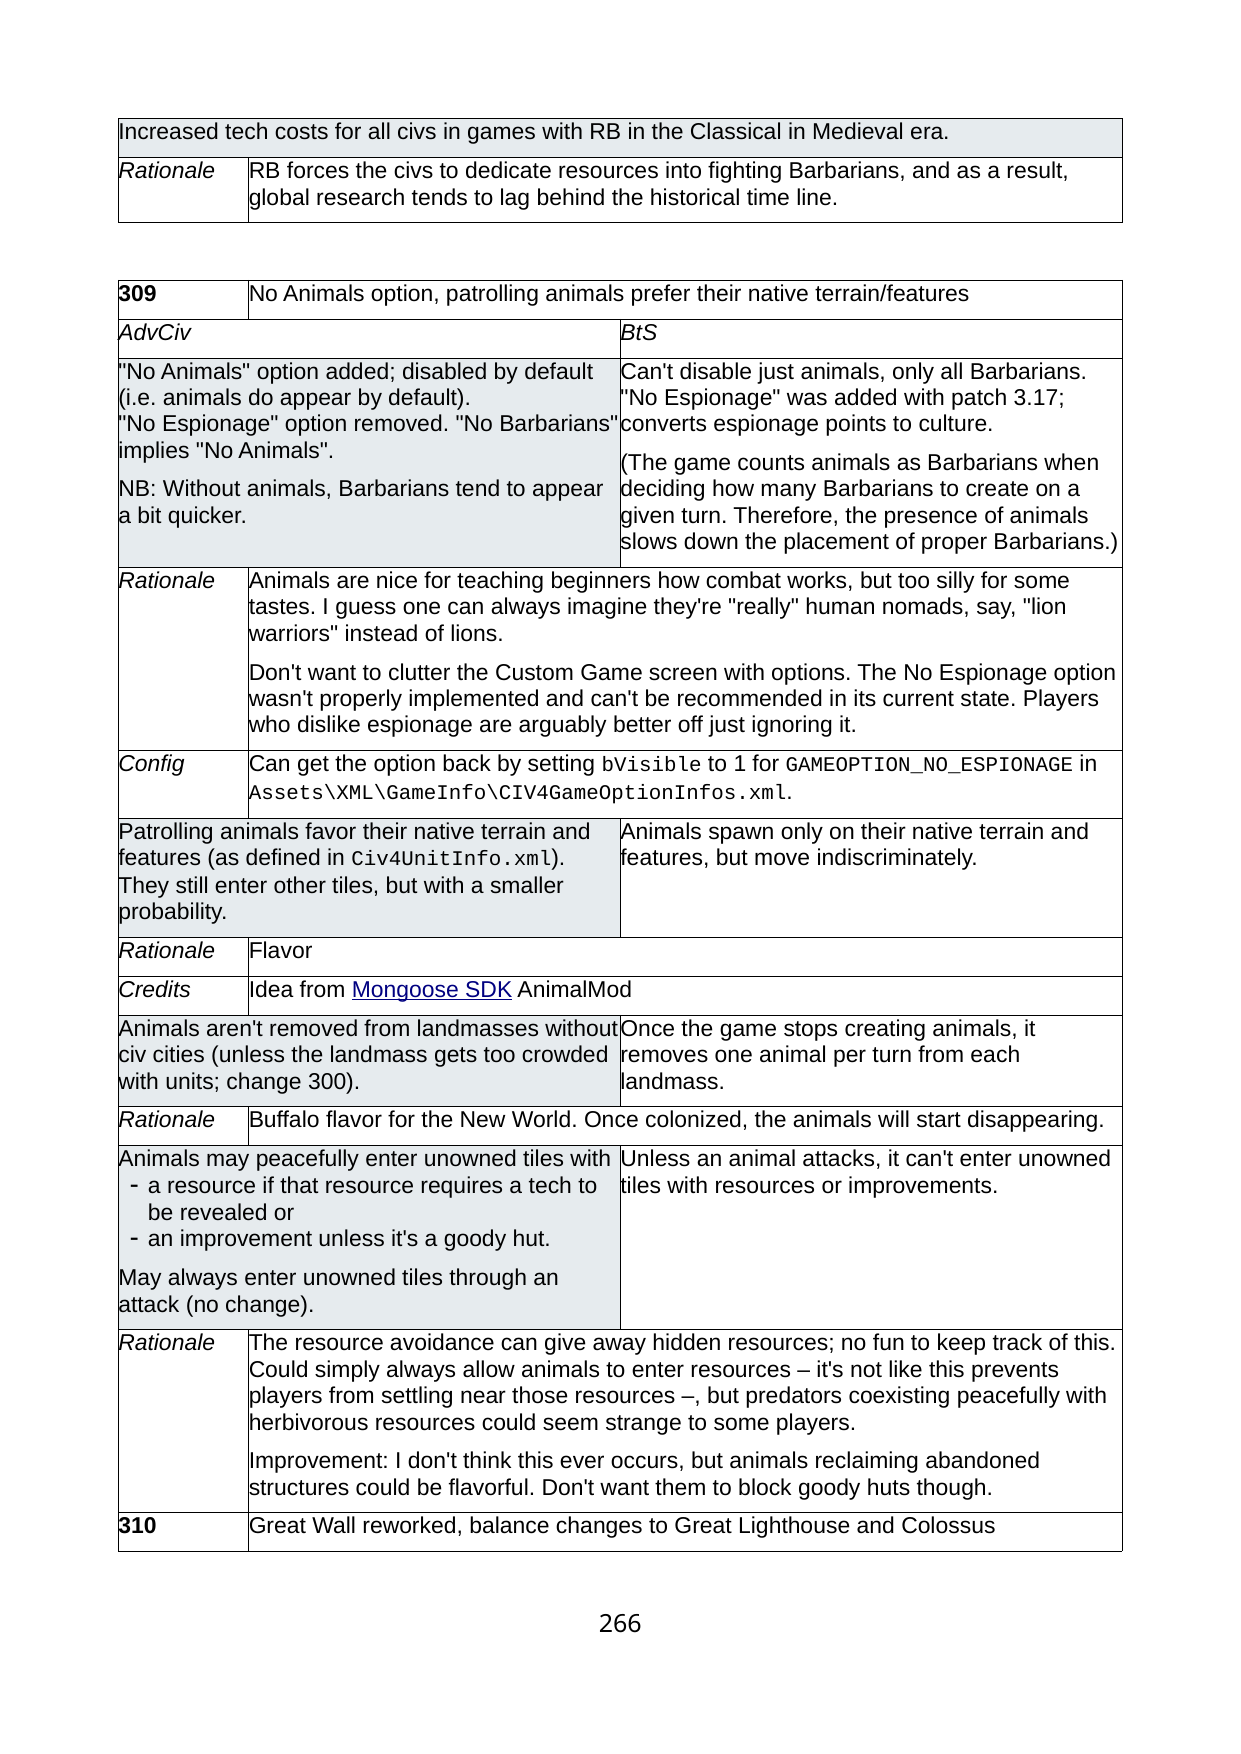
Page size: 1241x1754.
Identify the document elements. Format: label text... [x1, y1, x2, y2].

table_cell Rationale [119, 568, 248, 750]
table_cell Can get the option back by setting bVisible to 1 for GAMEOPTION_NO_ESPIONAGE in Assets\XML\GameInfo\CIV4GameOptionInfos.xml. [249, 751, 1122, 818]
table_cell "No Animals" option added; disabled by default (i.e. animals do appear by default). "No Espionage" option removed. "No Barbarians" implies "No Animals". NB: Without animals, Barbarians tend to appear a bit quicker. [119, 359, 620, 567]
table_cell The resource avoidance can give away hidden resources; no fun to keep track of this. Could simply always allow animals to enter resources – it's not like this prevents players from settling near those resources –, but predators coexisting peacefully with herbivorous resources could seem strange to some players. Improvement: I don't think this ever occurs, but animals reclaiming abandoned structures could be flavorful. Don't want them to block goody huts though. [249, 1330, 1122, 1512]
table_cell Idea from Mongoose SDK AnimalMod [249, 977, 1122, 1015]
table_cell Flavor [249, 938, 1122, 976]
table_cell Buffalo flavor for the New World. Once colonized, the animals will start disappearing. [249, 1107, 1122, 1145]
table_cell Increased tech costs for all civs in games with RB in the Classical in Medieval era. [119, 119, 1122, 157]
table_cell AdvCiv [119, 320, 620, 357]
table_cell Rationale [119, 938, 248, 976]
table_cell Patrolling animals favor their native terrain and features (as defined in Civ4UnitInfo.xml). They still enter other tiles, but with a smaller probability. [119, 819, 620, 937]
table_cell Great Wall reworked, balance changes to Great Lighthouse and Colossus [249, 1513, 1122, 1551]
table_header No Animals option, patrolling animals prefer their native terrain/features [249, 281, 1122, 319]
table_header 309 [119, 281, 248, 319]
table_cell Animals may peacefully enter unowned tiles with a resource if that resource requires a tech to be revealed or an improvement unless it's a goody hut. May always enter unowned tiles through an attack (no change). [119, 1146, 620, 1329]
table_cell 310 [119, 1513, 248, 1551]
table_cell Animals spawn only on their native terrain and features, but move indiscriminately. [621, 819, 1122, 937]
table_cell Config [119, 751, 248, 818]
table_cell Can't disable just animals, only all Barbarians. "No Espionage" was added with patch 3.17; converts espionage points to culture. (The game counts animals as Barbarians when deciding how many Barbarians to create on a given turn. Therefore, the presence of animals slows down the placement of proper Barbarians.) [621, 359, 1122, 567]
table_cell BtS [621, 320, 1122, 357]
table_cell Credits [119, 977, 248, 1015]
table_cell Rationale [119, 1330, 248, 1512]
table_cell Once the game stops creating animals, it removes one animal per turn from each landmass. [621, 1016, 1122, 1106]
table_cell Animals aren't removed from landmasses without civ cities (unless the landmass gets too crowded with units; change 300). [119, 1016, 620, 1106]
table_cell Rationale [119, 158, 248, 222]
table_cell Unless an animal attacks, it can't enter unowned tiles with resources or improvements. [621, 1146, 1122, 1329]
table_cell Animals are nice for teaching beginners how combat works, but too silly for some tastes. I guess one can always imagine they're "really" human nomads, say, "lion warriors" instead of lions. Don't want to clutter the Custom Game screen with options. The No Espionage option wasn't properly implemented and can't be recommended in its current state. Players who dislike espionage are arguably better off just ignoring it. [249, 568, 1122, 750]
table_cell RB forces the civs to dedicate resources into fighting Barbarians, and as a result, global research tends to lag behind the historical time line. [249, 158, 1122, 222]
table_cell Rationale [119, 1107, 248, 1145]
